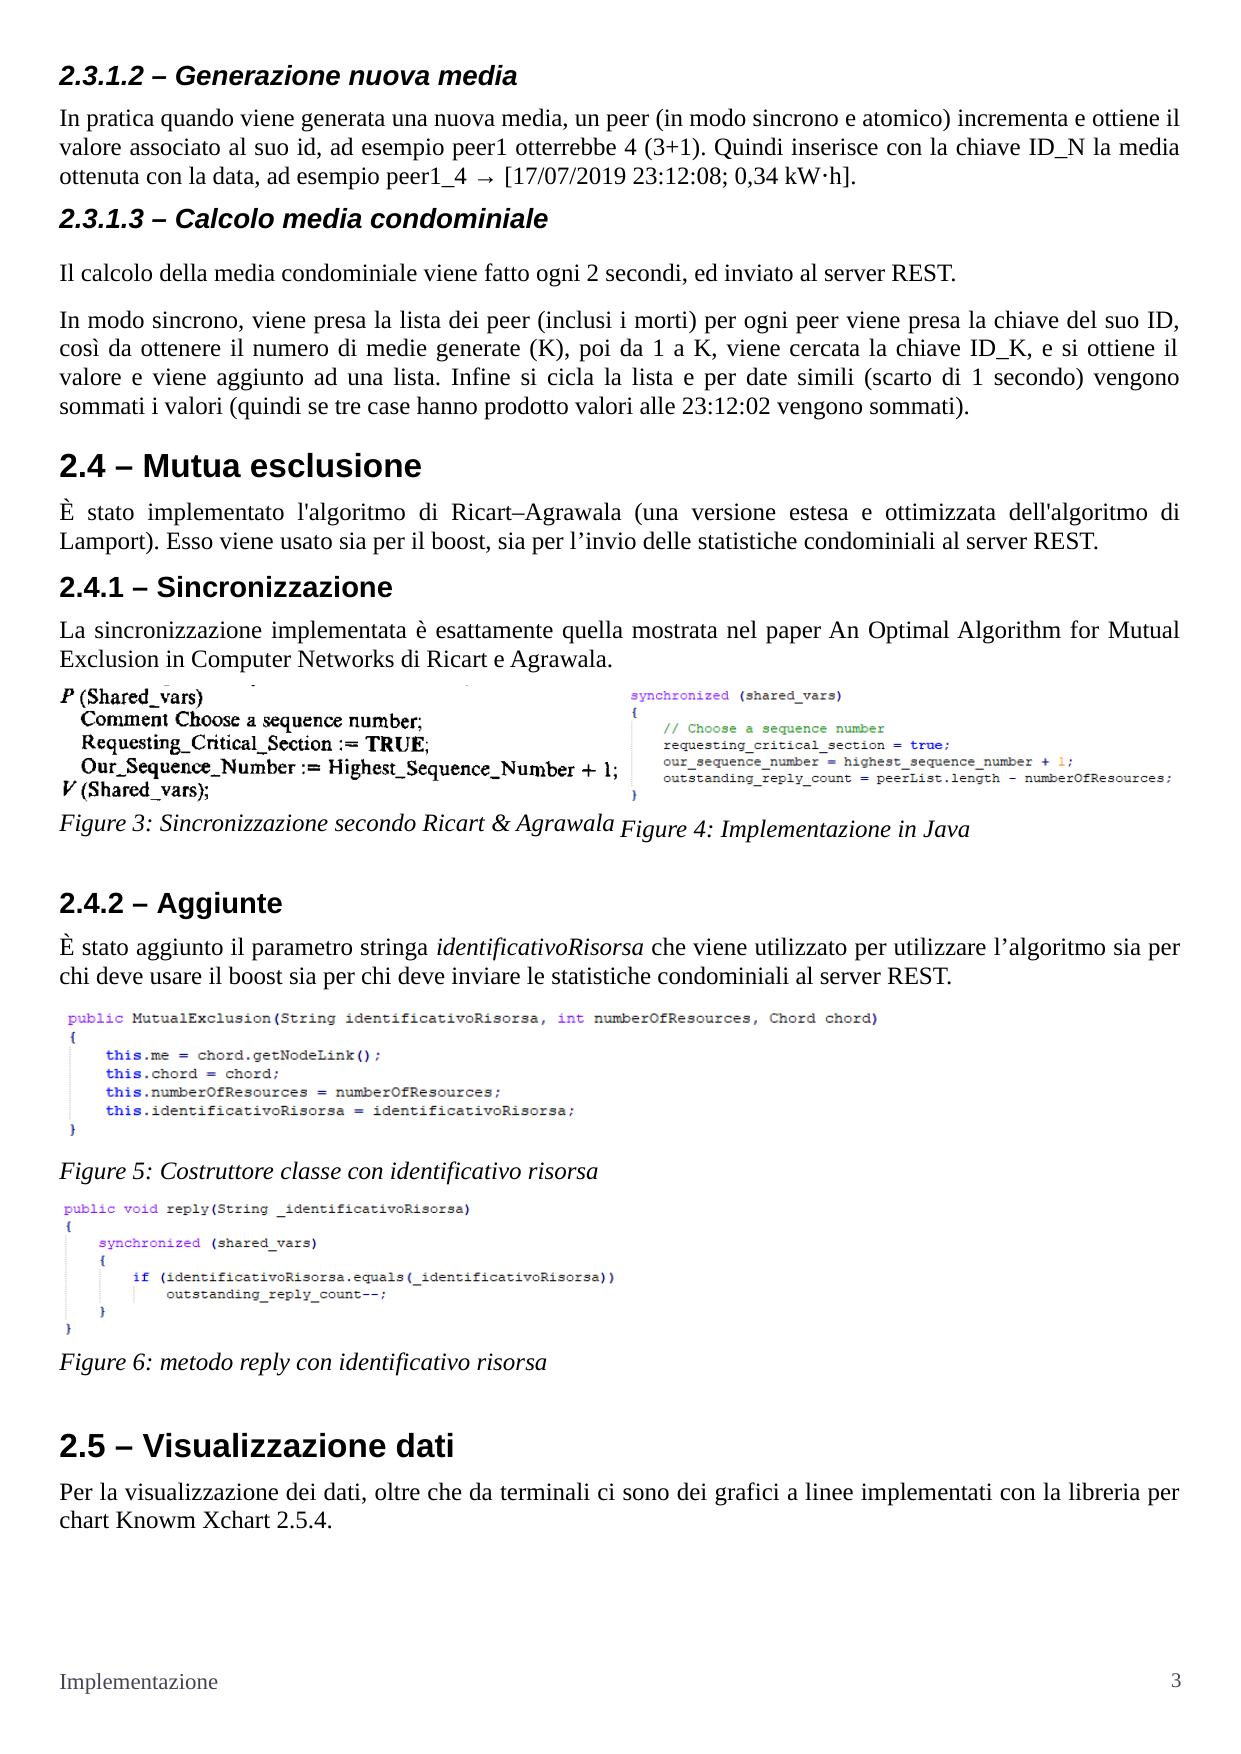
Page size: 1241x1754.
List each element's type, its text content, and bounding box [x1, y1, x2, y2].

picture [59, 685, 1182, 809]
table_header [59, 803, 620, 872]
table_cell [59, 1185, 1181, 1376]
subtitle Visualizzazione dati [59, 1426, 1181, 1464]
text In modo sincrono, viene presa la lista dei peer (inclusi i morti) per ogni peer viene presa la chiave del suo ID, così da ottenere il numero di medie generate (K), poi da 1 a K, viene cercata la chiave ID_K, e si ottiene il valore e viene aggiunto ad una lista. Infine si cicla la lista e per date simili (scarto di 1 secondo) vengono sommati i valori (quindi se tre case hanno prodotto valori alle 23:12:02 vengono sommati). [59, 305, 1181, 420]
text È stato implementato l'algoritmo di Ricart–Agrawala (una versione estesa e ottimizzata dell'algoritmo di Lamport). Esso viene usato sia per il boost, sia per l’invio delle statistiche condominiali al server REST. [59, 497, 1181, 555]
text La sincronizzazione implementata è esattamente quella mostrata nel paper An Optimal Algorithm for Mutual Exclusion in Computer Networks di Ricart e Agrawala. [59, 616, 1181, 673]
table_header [59, 673, 620, 685]
text In pratica quando viene generata una nuova media, un peer (in modo sincrono e atomico) incrementa e ottiene il valore associato al suo id, ad esempio peer1 otterrebbe 4 (3+1). Quindi inserisce con la chiave ID_N la media ottenuta con la data, ad esempio peer1_4 → [17/07/2019 23:12:08; 0,34 kW⋅h]. [59, 103, 1181, 190]
table_header [620, 673, 1182, 685]
subtitle Calcolo media condominiale [59, 202, 1181, 234]
table_header [59, 990, 1181, 1185]
subtitle Aggiunte [59, 886, 1181, 920]
subtitle Mutua esclusione [59, 447, 1181, 485]
subtitle Sincronizzazione [59, 569, 1181, 603]
text Il calcolo della media condominiale viene fatto ogni 2 secondi, ed inviato al server REST. [59, 258, 1181, 287]
text È stato aggiunto il parametro stringa identificativoRisorsa che viene utilizzato per utilizzare l’algoritmo sia per chi deve usare il boost sia per chi deve inviare le statistiche condominiali al server REST. [59, 932, 1181, 990]
subtitle Generazione nuova media [59, 59, 1181, 91]
picture [59, 1002, 886, 1151]
table_header [620, 809, 1182, 872]
text Per la visualizzazione dei dati, oltre che da terminali ci sono dei grafici a linee implementati con la libreria per chart Knowm Xchart 2.5.4. [59, 1477, 1181, 1534]
picture [59, 1197, 620, 1342]
